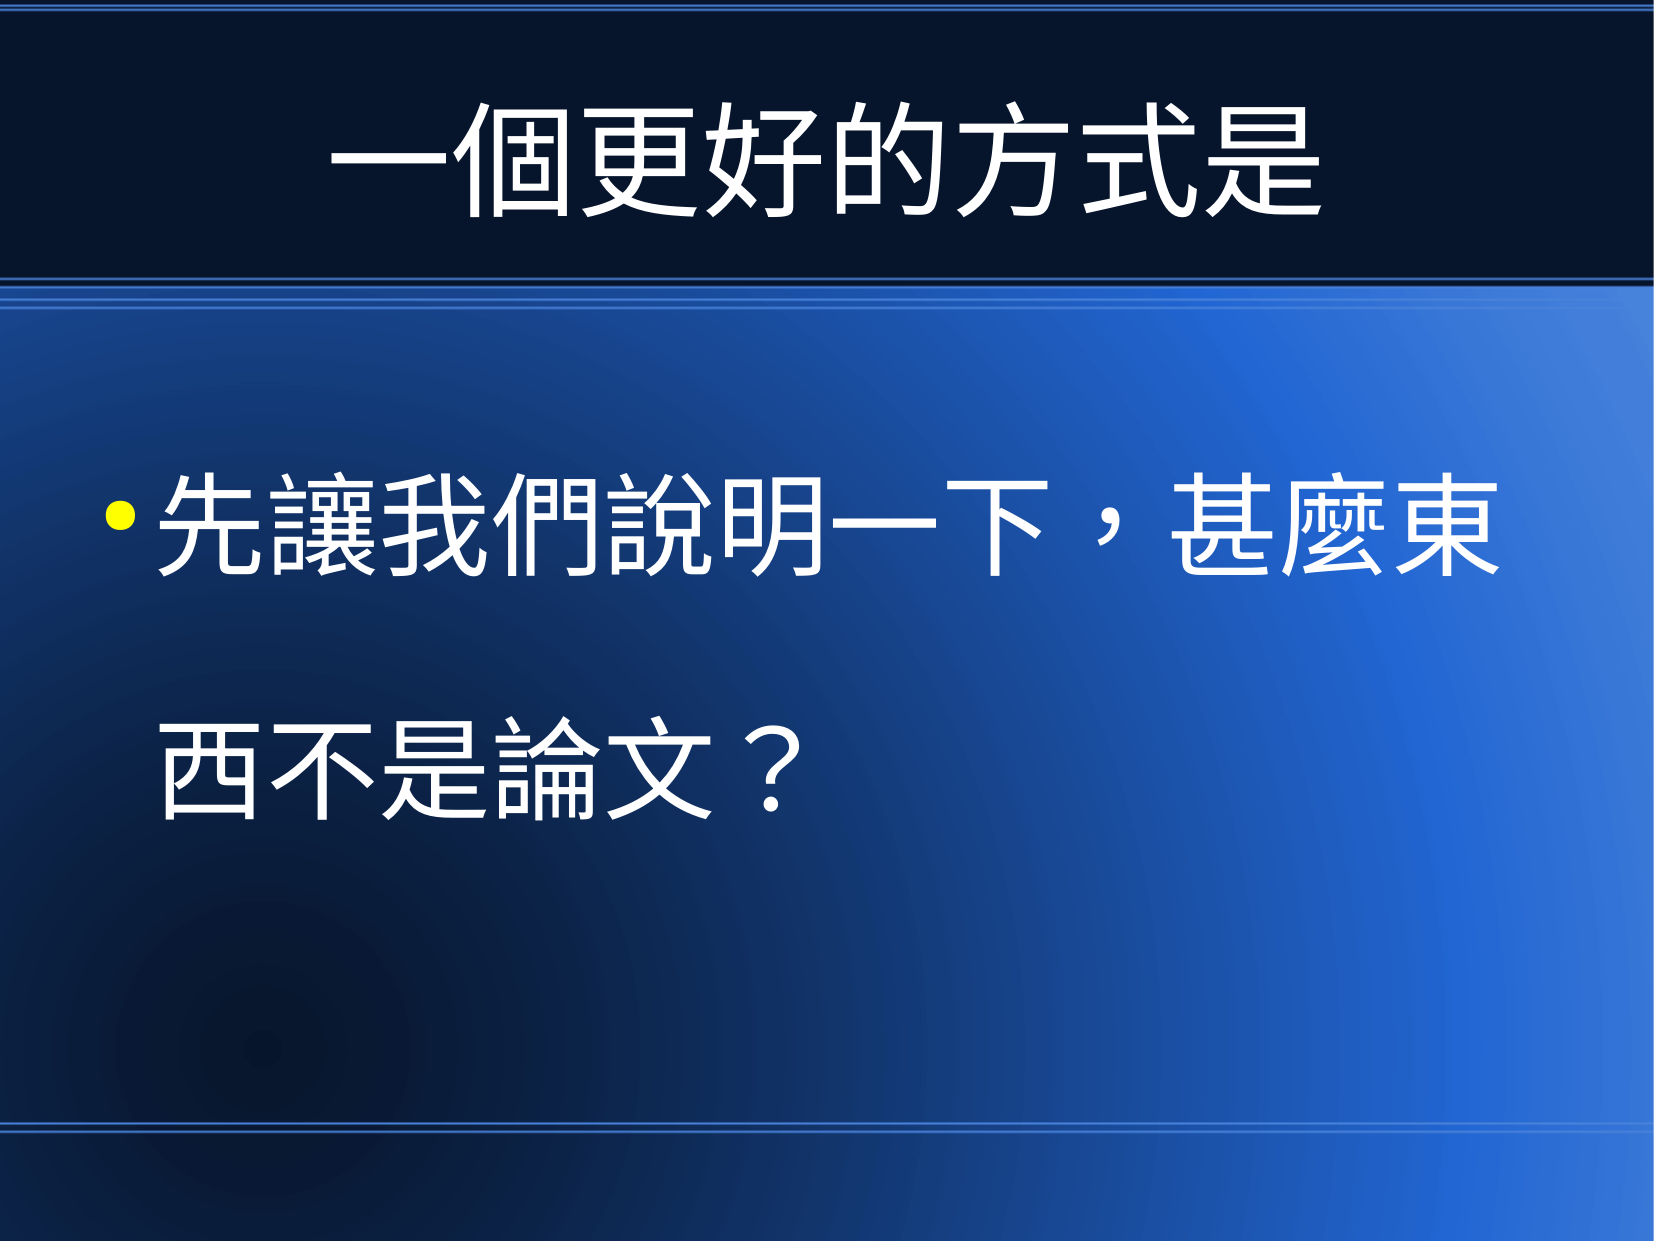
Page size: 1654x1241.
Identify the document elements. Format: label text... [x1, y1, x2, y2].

picture [0, 0, 1654, 1241]
title 一個更好的方式是 [82, 49, 1571, 257]
list 先讓我們說明一下，甚麼東西不是論文？ [82, 355, 1571, 1241]
